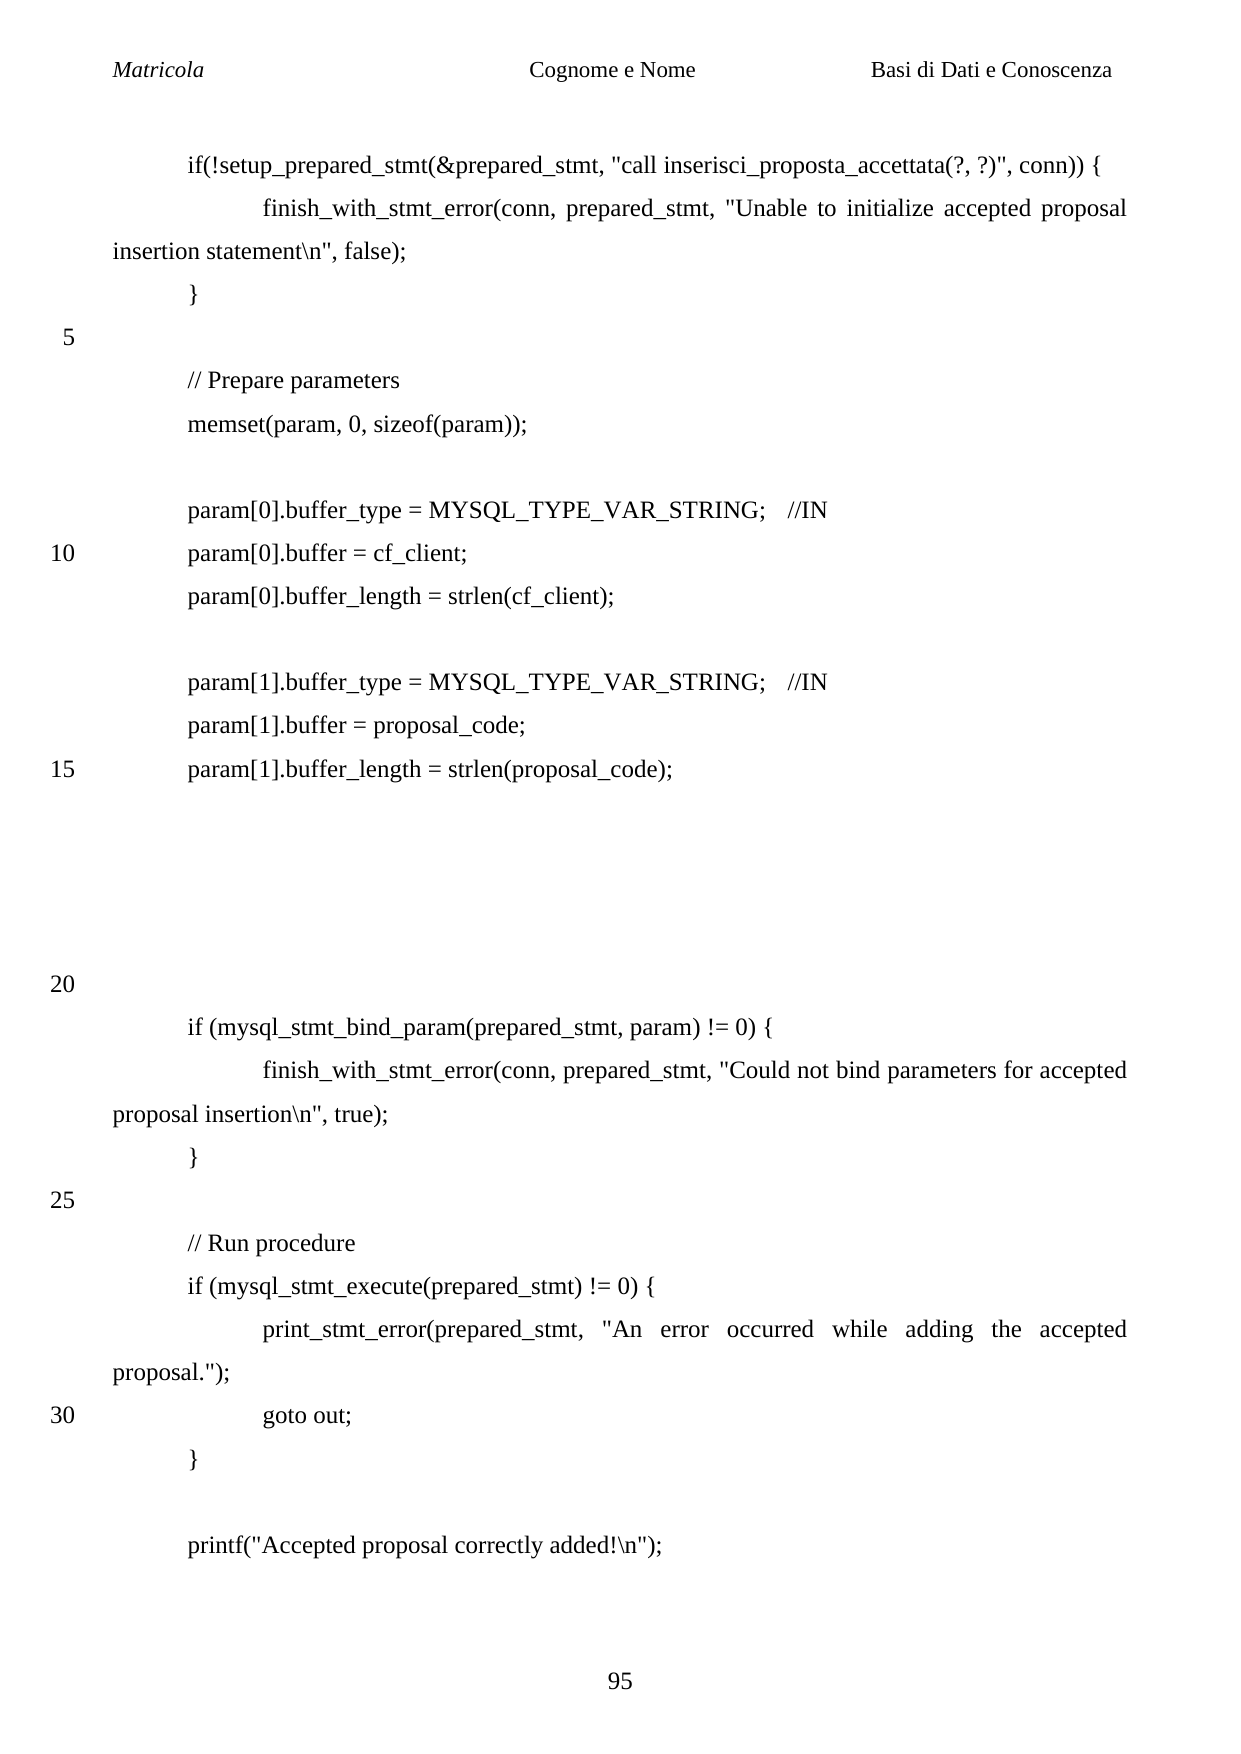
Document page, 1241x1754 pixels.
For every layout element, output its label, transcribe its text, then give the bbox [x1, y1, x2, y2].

text param[0].buffer_type = MYSQL_TYPE_VAR_STRING; //IN [112, 495, 1128, 524]
text printf("Accepted proposal correctly added!\n"); [112, 1530, 1128, 1559]
text if (mysql_stmt_execute(prepared_stmt) != 0) { [112, 1271, 1128, 1300]
text param[0].buffer = cf_client; [112, 538, 1128, 567]
text if (mysql_stmt_bind_param(prepared_stmt, param) != 0) { [112, 1012, 1128, 1041]
text param[0].buffer_length = strlen(cf_client); [112, 581, 1128, 610]
text // Run procedure [112, 1228, 1128, 1257]
text goto out; [112, 1401, 1128, 1429]
text finish_with_stmt_error(conn, prepared_stmt, "Unable to initialize accepted proposal insertion statement\n", false); [112, 193, 1128, 265]
text } [112, 1444, 1128, 1472]
text param[1].buffer = proposal_code; [112, 711, 1128, 739]
text // Prepare parameters [112, 366, 1128, 394]
text param[1].buffer_type = MYSQL_TYPE_VAR_STRING; //IN [112, 667, 1128, 696]
text finish_with_stmt_error(conn, prepared_stmt, "Could not bind parameters for accepted proposal insertion\n", true); [112, 1056, 1128, 1127]
text } [112, 279, 1128, 308]
text print_stmt_error(prepared_stmt, "An error occurred while adding the accepted proposal."); [112, 1314, 1128, 1386]
text param[1].buffer_length = strlen(proposal_code); [112, 754, 1128, 782]
text memset(param, 0, sizeof(param)); [112, 409, 1128, 437]
text } [112, 1142, 1128, 1171]
text if(!setup_prepared_stmt(&prepared_stmt, "call inserisci_proposta_accettata(?, ?)", conn)) { [112, 150, 1128, 179]
